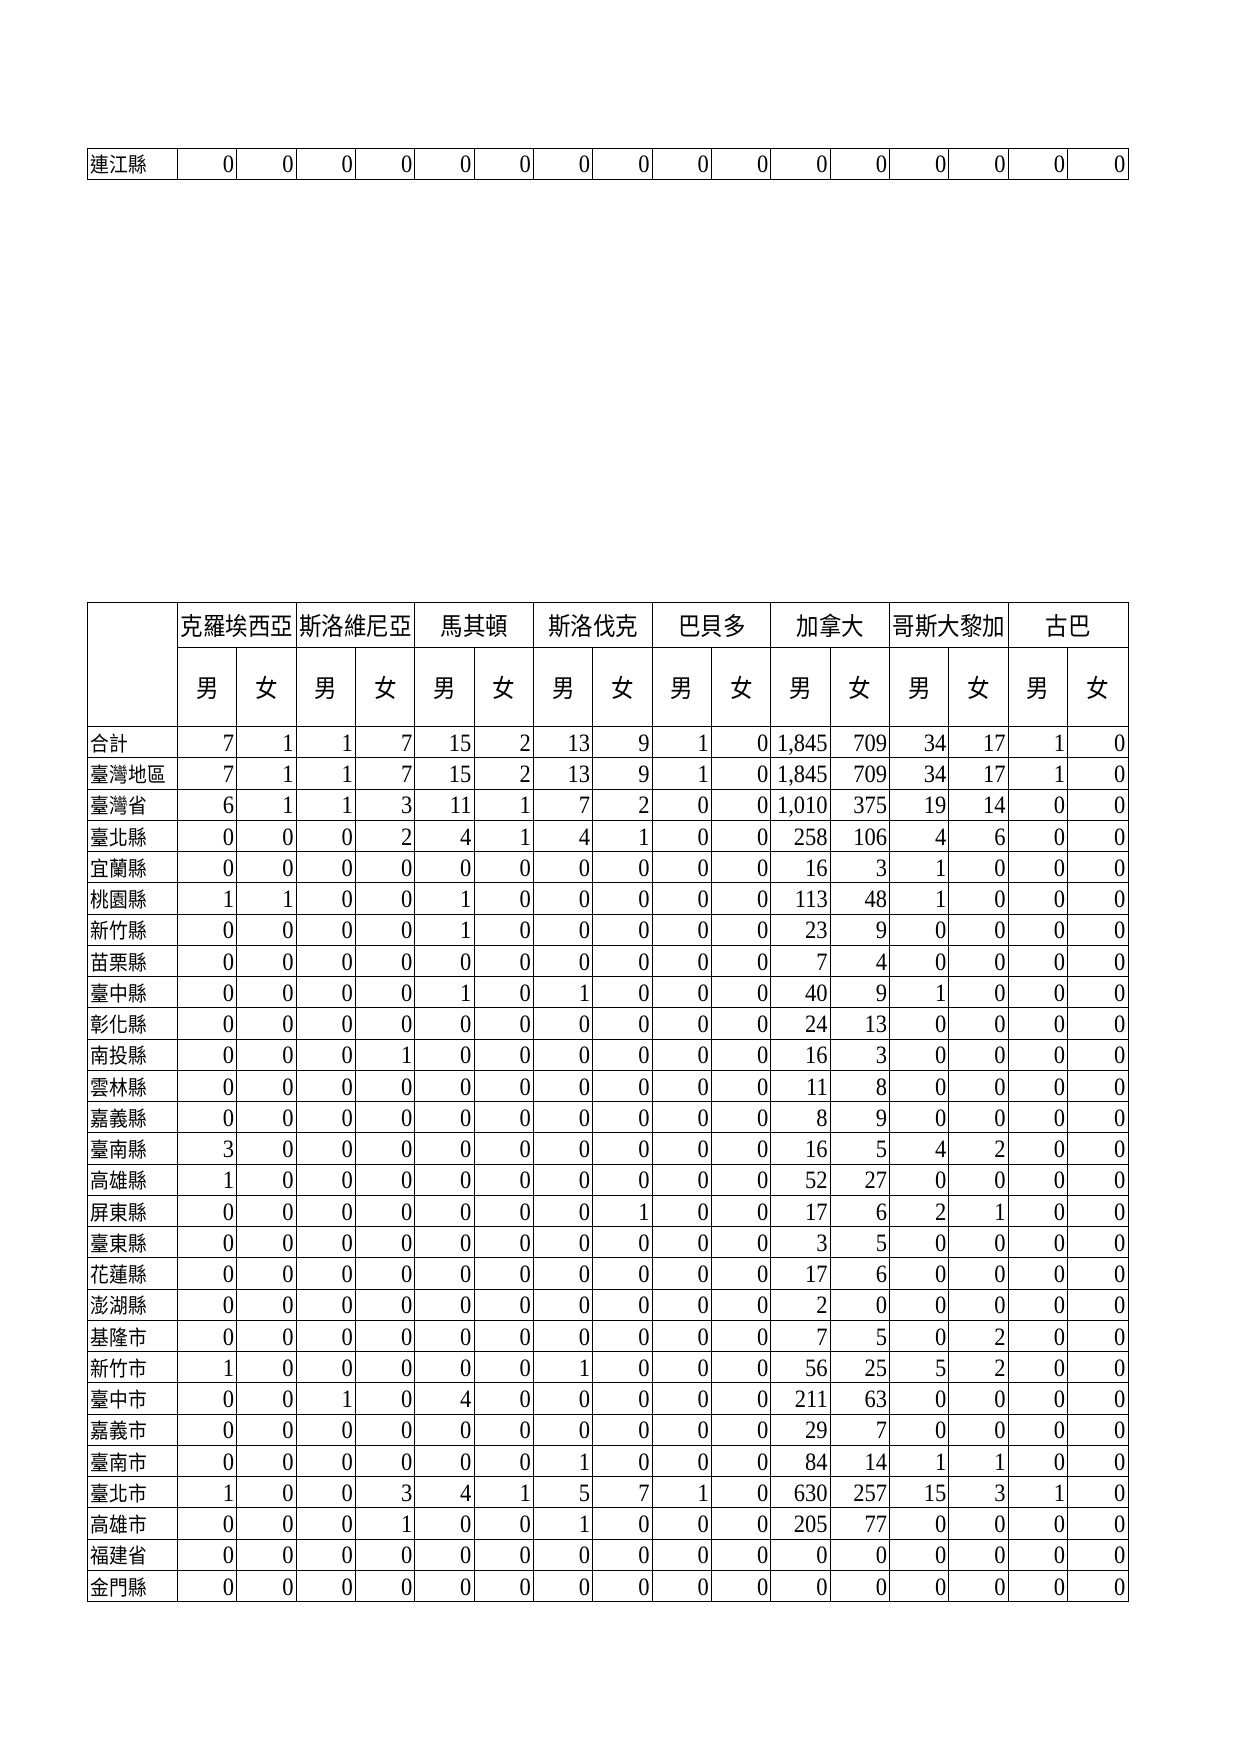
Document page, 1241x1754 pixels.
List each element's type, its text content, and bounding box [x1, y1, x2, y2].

table_cell 0 [712, 1415, 770, 1445]
table_cell 0 [593, 1446, 652, 1476]
table_cell 0 [534, 1196, 592, 1226]
table_cell 0 [534, 1290, 592, 1320]
table_cell 1 [534, 1352, 592, 1382]
table_cell 9 [593, 727, 652, 757]
table_cell 0 [949, 1508, 1008, 1538]
table_cell 16 [771, 1040, 830, 1070]
table_cell 1 [475, 1477, 533, 1507]
table_cell 0 [593, 1258, 652, 1288]
table_cell 16 [771, 1133, 830, 1163]
table_cell 0 [1068, 1321, 1128, 1351]
table_cell 0 [534, 946, 592, 976]
table_cell 0 [415, 1227, 474, 1257]
table_cell 1 [237, 758, 296, 788]
table_cell 1,845 [771, 758, 830, 788]
table_cell 男 [771, 648, 830, 726]
table_cell 0 [771, 1571, 830, 1601]
table_cell 5 [831, 1133, 889, 1163]
table_cell 7 [178, 727, 236, 757]
table_cell 48 [831, 883, 889, 913]
table_cell 1 [415, 977, 474, 1007]
table_cell 0 [415, 1321, 474, 1351]
table_cell 0 [1009, 1352, 1067, 1382]
table_cell 0 [475, 1071, 533, 1101]
table_cell 1 [297, 758, 355, 788]
table_cell 0 [653, 915, 711, 945]
table_cell 9 [593, 758, 652, 788]
table_header 克羅埃西亞 [178, 603, 296, 647]
table_cell 0 [237, 852, 296, 882]
table_cell 3 [949, 1477, 1008, 1507]
table_cell 0 [297, 946, 355, 976]
table_cell 6 [949, 821, 1008, 851]
table_header 古巴 [1009, 603, 1128, 647]
table_cell 女 [831, 648, 889, 726]
table_cell 0 [712, 1227, 770, 1257]
table_cell 0 [890, 1540, 948, 1570]
table_cell 0 [356, 1383, 414, 1413]
table_cell 0 [534, 149, 592, 179]
table_cell 0 [237, 1040, 296, 1070]
table_cell 1 [178, 1352, 236, 1382]
table_cell 0 [237, 1540, 296, 1570]
table_cell 7 [771, 946, 830, 976]
table_cell 14 [949, 790, 1008, 820]
table_cell 6 [831, 1196, 889, 1226]
table_cell 0 [890, 1071, 948, 1101]
table_cell 9 [831, 977, 889, 1007]
table_cell 桃園縣 [88, 883, 177, 913]
table_cell 4 [534, 821, 592, 851]
table_cell 0 [475, 946, 533, 976]
table_cell 7 [178, 758, 236, 788]
table_cell 1 [890, 1446, 948, 1476]
table_cell 0 [534, 1258, 592, 1288]
table_cell 0 [475, 1352, 533, 1382]
table_cell 連江縣 [88, 149, 177, 179]
table_cell 0 [475, 1102, 533, 1132]
table_cell 0 [593, 1071, 652, 1101]
table_cell 0 [1009, 790, 1067, 820]
table_cell 0 [237, 1477, 296, 1507]
table_cell 臺北市 [88, 1477, 177, 1507]
table_cell 1 [475, 790, 533, 820]
table_cell 3 [831, 1040, 889, 1070]
table_cell 0 [178, 1321, 236, 1351]
table_cell 1 [297, 1383, 355, 1413]
table_cell 0 [653, 1165, 711, 1195]
table_cell 0 [415, 1571, 474, 1601]
table_cell 女 [712, 648, 770, 726]
table_cell 0 [534, 1571, 592, 1601]
table_cell 0 [297, 1290, 355, 1320]
table_cell 0 [593, 1165, 652, 1195]
table_cell 0 [178, 1102, 236, 1132]
table_cell 0 [178, 1227, 236, 1257]
table_cell 0 [1009, 1508, 1067, 1538]
table_cell 0 [712, 1477, 770, 1507]
table_cell 福建省 [88, 1540, 177, 1570]
table_cell 0 [534, 915, 592, 945]
table_cell 709 [831, 727, 889, 757]
table_cell 1 [534, 1446, 592, 1476]
table_cell 0 [593, 1290, 652, 1320]
table_cell 0 [593, 1508, 652, 1538]
table_cell 0 [1009, 946, 1067, 976]
table_cell 0 [178, 1383, 236, 1413]
table_cell 0 [712, 1196, 770, 1226]
table_cell 0 [890, 1008, 948, 1038]
table_cell 0 [534, 1040, 592, 1070]
table_cell 0 [475, 1227, 533, 1257]
table_cell 0 [297, 1415, 355, 1445]
table_cell 0 [712, 1258, 770, 1288]
table_cell 0 [1009, 915, 1067, 945]
table_cell 0 [712, 977, 770, 1007]
table_cell 0 [415, 1196, 474, 1226]
table_cell 19 [890, 790, 948, 820]
table_cell 1 [593, 821, 652, 851]
table_cell 0 [712, 1165, 770, 1195]
table_cell 0 [653, 790, 711, 820]
table_cell 0 [653, 1071, 711, 1101]
table_cell 0 [415, 1040, 474, 1070]
table_cell 0 [178, 1040, 236, 1070]
table_cell 0 [712, 1008, 770, 1038]
table_cell 0 [297, 1196, 355, 1226]
table_cell 0 [831, 1290, 889, 1320]
table_cell 臺南市 [88, 1446, 177, 1476]
table_cell 0 [890, 149, 948, 179]
table_header 馬其頓 [415, 603, 533, 647]
table_cell 0 [1009, 1540, 1067, 1570]
table_cell 0 [949, 1290, 1008, 1320]
table_cell 0 [297, 1008, 355, 1038]
table_cell 0 [712, 1321, 770, 1351]
table_cell 8 [771, 1102, 830, 1132]
table_cell 0 [475, 1258, 533, 1288]
table_cell 13 [534, 758, 592, 788]
table_cell 0 [1068, 758, 1128, 788]
table_cell 0 [237, 946, 296, 976]
table_header 斯洛維尼亞 [297, 603, 414, 647]
table_cell 0 [831, 149, 889, 179]
table_cell 0 [890, 1571, 948, 1601]
table_cell 0 [890, 1102, 948, 1132]
table_header 巴貝多 [653, 603, 770, 647]
table_cell 0 [949, 1165, 1008, 1195]
table_cell 0 [237, 1352, 296, 1382]
table_cell 0 [534, 1165, 592, 1195]
table_cell 1 [890, 852, 948, 882]
table_cell 1,845 [771, 727, 830, 757]
table_cell 0 [653, 1227, 711, 1257]
table_cell 0 [1009, 1415, 1067, 1445]
table_cell 63 [831, 1383, 889, 1413]
table_cell 0 [712, 883, 770, 913]
table_cell 0 [653, 821, 711, 851]
table_cell 1 [297, 727, 355, 757]
table_cell 0 [890, 1508, 948, 1538]
table_cell 0 [237, 1102, 296, 1132]
table_cell 高雄市 [88, 1508, 177, 1538]
table_cell 0 [356, 1446, 414, 1476]
table_cell 南投縣 [88, 1040, 177, 1070]
table_cell 高雄縣 [88, 1165, 177, 1195]
table_cell 0 [949, 1071, 1008, 1101]
table_cell 0 [297, 915, 355, 945]
table_cell 1 [297, 790, 355, 820]
table_cell 211 [771, 1383, 830, 1413]
table_cell 2 [356, 821, 414, 851]
table_cell 0 [297, 977, 355, 1007]
table_cell 0 [297, 1133, 355, 1163]
table_cell 0 [475, 1446, 533, 1476]
table_cell 花蓮縣 [88, 1258, 177, 1288]
table_cell 0 [297, 1446, 355, 1476]
table_cell 0 [1068, 821, 1128, 851]
table_cell 0 [178, 149, 236, 179]
table_cell 0 [593, 1102, 652, 1132]
table_cell 0 [1009, 852, 1067, 882]
table_cell 17 [949, 758, 1008, 788]
table_cell 0 [475, 1321, 533, 1351]
table_cell 男 [178, 648, 236, 726]
table_cell 34 [890, 758, 948, 788]
table_cell 1 [593, 1196, 652, 1226]
table_cell 男 [653, 648, 711, 726]
table_cell 0 [297, 821, 355, 851]
table_cell 1 [356, 1040, 414, 1070]
table_cell 1 [237, 883, 296, 913]
table_header 哥斯大黎加 [890, 603, 1008, 647]
table_cell 0 [297, 1227, 355, 1257]
table_cell 2 [949, 1352, 1008, 1382]
table_cell 0 [178, 1446, 236, 1476]
table_cell 0 [237, 977, 296, 1007]
table_cell 2 [475, 758, 533, 788]
table_cell 0 [237, 1008, 296, 1038]
table_cell 0 [653, 1352, 711, 1382]
table_cell 女 [593, 648, 652, 726]
table_cell 1 [890, 883, 948, 913]
table_cell 0 [356, 1352, 414, 1382]
table_cell 0 [1009, 1258, 1067, 1288]
table_cell 1 [415, 915, 474, 945]
table_cell 0 [534, 1102, 592, 1132]
table_cell 1 [178, 883, 236, 913]
table_cell 113 [771, 883, 830, 913]
table_cell 0 [356, 1290, 414, 1320]
table_cell 4 [831, 946, 889, 976]
table_cell 27 [831, 1165, 889, 1195]
table_cell 0 [593, 1227, 652, 1257]
table_cell 9 [831, 915, 889, 945]
table_cell 0 [356, 946, 414, 976]
table_cell 0 [1068, 790, 1128, 820]
table_cell 1 [415, 883, 474, 913]
table_cell 0 [712, 1352, 770, 1382]
table_cell 14 [831, 1446, 889, 1476]
table_cell 0 [949, 1227, 1008, 1257]
table_cell 0 [356, 1540, 414, 1570]
table_cell 臺灣省 [88, 790, 177, 820]
table_cell 0 [1068, 852, 1128, 882]
table_cell 0 [712, 821, 770, 851]
table_cell 0 [1009, 1383, 1067, 1413]
table_cell 0 [1068, 1352, 1128, 1382]
table_cell 0 [1068, 1540, 1128, 1570]
table_cell 0 [356, 1071, 414, 1101]
table_cell 0 [949, 1258, 1008, 1288]
table_cell 0 [415, 1446, 474, 1476]
table_cell 0 [356, 1102, 414, 1132]
table_cell 0 [297, 1540, 355, 1570]
table_cell 0 [771, 1540, 830, 1570]
table_cell 0 [297, 1258, 355, 1288]
table_cell 0 [1009, 1446, 1067, 1476]
table_cell 0 [949, 1383, 1008, 1413]
table_cell 女 [237, 648, 296, 726]
table_cell 4 [415, 1383, 474, 1413]
table_header 斯洛伐克 [534, 603, 652, 647]
table_cell 0 [1009, 1571, 1067, 1601]
table_cell 1,010 [771, 790, 830, 820]
table_cell 0 [415, 852, 474, 882]
table_cell 彰化縣 [88, 1008, 177, 1038]
table_cell 1 [949, 1196, 1008, 1226]
table_cell 臺北縣 [88, 821, 177, 851]
table_cell 0 [534, 1071, 592, 1101]
table_cell 0 [1068, 883, 1128, 913]
table_cell 0 [415, 1540, 474, 1570]
table_cell 0 [178, 1571, 236, 1601]
table_cell 0 [1068, 1290, 1128, 1320]
table_cell 0 [178, 977, 236, 1007]
table_cell 4 [415, 821, 474, 851]
table_cell 34 [890, 727, 948, 757]
table_cell 0 [653, 1383, 711, 1413]
table_cell 0 [356, 1258, 414, 1288]
table_cell 84 [771, 1446, 830, 1476]
table_cell 0 [1009, 1290, 1067, 1320]
table_cell 嘉義市 [88, 1415, 177, 1445]
table_cell 0 [712, 1540, 770, 1570]
table_cell 0 [356, 1196, 414, 1226]
table_cell 1 [653, 758, 711, 788]
table_cell 0 [712, 1133, 770, 1163]
table_cell 0 [1009, 149, 1067, 179]
table_cell 7 [831, 1415, 889, 1445]
table_cell 4 [890, 821, 948, 851]
table_cell 0 [593, 915, 652, 945]
table_cell 臺中市 [88, 1383, 177, 1413]
table_cell 17 [949, 727, 1008, 757]
table_cell 0 [1068, 149, 1128, 179]
table_cell 0 [1068, 1415, 1128, 1445]
table_cell 0 [890, 1258, 948, 1288]
table_cell 臺南縣 [88, 1133, 177, 1163]
table_cell 0 [593, 1415, 652, 1445]
table_cell 0 [1009, 1165, 1067, 1195]
table_cell 0 [949, 1008, 1008, 1038]
table_cell 0 [237, 1415, 296, 1445]
table_cell 375 [831, 790, 889, 820]
table_cell 0 [475, 883, 533, 913]
table_cell 0 [534, 1227, 592, 1257]
table_cell 0 [178, 1290, 236, 1320]
table_cell 0 [415, 1290, 474, 1320]
table_cell 2 [949, 1321, 1008, 1351]
table_cell 1 [653, 727, 711, 757]
table_cell 0 [356, 977, 414, 1007]
table_cell 0 [475, 1508, 533, 1538]
table_cell 0 [653, 1415, 711, 1445]
table_cell 0 [949, 149, 1008, 179]
table_cell 0 [237, 1165, 296, 1195]
table_header 加拿大 [771, 603, 889, 647]
table_cell 0 [593, 946, 652, 976]
table_cell 0 [356, 1227, 414, 1257]
table_cell 0 [297, 149, 355, 179]
table_cell 0 [653, 1571, 711, 1601]
table_cell 新竹市 [88, 1352, 177, 1382]
table_cell 0 [475, 1290, 533, 1320]
table_cell 0 [1068, 1165, 1128, 1195]
table_cell 0 [237, 1196, 296, 1226]
table_cell 24 [771, 1008, 830, 1038]
table_cell 0 [297, 1477, 355, 1507]
table_cell 0 [297, 852, 355, 882]
table_cell 0 [949, 915, 1008, 945]
table_cell 0 [653, 1258, 711, 1288]
table_cell 0 [712, 1383, 770, 1413]
table_cell 1 [237, 727, 296, 757]
table_cell 0 [593, 1133, 652, 1163]
table_cell 0 [356, 1415, 414, 1445]
table_cell 77 [831, 1508, 889, 1538]
table_cell 0 [1068, 1196, 1128, 1226]
table_cell 0 [653, 1102, 711, 1132]
table_cell 0 [415, 1165, 474, 1195]
table_cell 臺灣地區 [88, 758, 177, 788]
table_cell 0 [712, 1508, 770, 1538]
table_cell 106 [831, 821, 889, 851]
table_cell 11 [771, 1071, 830, 1101]
table_cell 3 [831, 852, 889, 882]
table_cell 0 [653, 149, 711, 179]
table_cell 0 [237, 1321, 296, 1351]
table_cell 0 [593, 1040, 652, 1070]
table_cell 0 [890, 1321, 948, 1351]
table_cell 0 [178, 1071, 236, 1101]
table_cell 0 [1068, 977, 1128, 1007]
table_cell 0 [653, 977, 711, 1007]
table_cell 0 [949, 946, 1008, 976]
table_cell 56 [771, 1352, 830, 1382]
table_cell 0 [712, 1290, 770, 1320]
table_cell 澎湖縣 [88, 1290, 177, 1320]
table_cell 男 [415, 648, 474, 726]
table_cell 6 [178, 790, 236, 820]
table_cell 0 [1068, 1008, 1128, 1038]
table_cell 0 [178, 821, 236, 851]
table_cell 0 [593, 1540, 652, 1570]
table_cell 13 [534, 727, 592, 757]
table_cell 0 [653, 946, 711, 976]
table_cell 合計 [88, 727, 177, 757]
table_cell 40 [771, 977, 830, 1007]
table_cell 0 [1009, 977, 1067, 1007]
table_cell 0 [356, 852, 414, 882]
table_cell 0 [593, 149, 652, 179]
table_cell 16 [771, 852, 830, 882]
table_cell 0 [1068, 1040, 1128, 1070]
table_cell 屏東縣 [88, 1196, 177, 1226]
table_cell 1 [356, 1508, 414, 1538]
table_cell 5 [534, 1477, 592, 1507]
table_cell 0 [534, 1415, 592, 1445]
table_cell 0 [593, 1321, 652, 1351]
table_cell 0 [1068, 915, 1128, 945]
table_header [88, 603, 177, 726]
table_cell 0 [475, 915, 533, 945]
table_cell 0 [534, 852, 592, 882]
table_cell 男 [297, 648, 355, 726]
table_cell 0 [1068, 1071, 1128, 1101]
table_cell 0 [237, 149, 296, 179]
table_cell 0 [297, 1165, 355, 1195]
table_cell 0 [475, 1196, 533, 1226]
table_cell 女 [1068, 648, 1128, 726]
table_cell 0 [653, 883, 711, 913]
table_cell 0 [890, 946, 948, 976]
table_cell 709 [831, 758, 889, 788]
table_cell 0 [831, 1540, 889, 1570]
table_cell 臺中縣 [88, 977, 177, 1007]
table_cell 0 [297, 1571, 355, 1601]
table_cell 0 [237, 1133, 296, 1163]
table_cell 0 [949, 1540, 1008, 1570]
table_cell 0 [593, 883, 652, 913]
table_cell 1 [534, 977, 592, 1007]
table_cell 0 [653, 1540, 711, 1570]
table_cell 1 [534, 1508, 592, 1538]
table_cell 0 [771, 149, 830, 179]
table_cell 0 [593, 1571, 652, 1601]
table_cell 0 [890, 1415, 948, 1445]
table_cell 0 [712, 946, 770, 976]
table_cell 0 [890, 1227, 948, 1257]
table_cell 0 [1068, 1446, 1128, 1476]
table_cell 0 [534, 1540, 592, 1570]
table_cell 1 [237, 790, 296, 820]
table_cell 4 [890, 1133, 948, 1163]
table_cell 0 [949, 1571, 1008, 1601]
table_cell 5 [890, 1352, 948, 1382]
table_cell 0 [415, 149, 474, 179]
table_cell 0 [949, 852, 1008, 882]
table_cell 4 [415, 1477, 474, 1507]
table_cell 0 [1009, 1227, 1067, 1257]
table_cell 0 [1009, 883, 1067, 913]
table_cell 0 [178, 1415, 236, 1445]
table_cell 0 [475, 1383, 533, 1413]
table_cell 0 [178, 946, 236, 976]
table_cell 0 [475, 1571, 533, 1601]
table_cell 0 [237, 1383, 296, 1413]
table_cell 女 [949, 648, 1008, 726]
table_cell 6 [831, 1258, 889, 1288]
table_cell 0 [712, 1071, 770, 1101]
table_cell 0 [1009, 1102, 1067, 1132]
table_cell 0 [1068, 1227, 1128, 1257]
table_cell 11 [415, 790, 474, 820]
table_cell 0 [949, 1102, 1008, 1132]
table_cell 宜蘭縣 [88, 852, 177, 882]
table_cell 0 [1009, 1071, 1067, 1101]
table_cell 0 [475, 977, 533, 1007]
table_cell 0 [593, 1352, 652, 1382]
table_cell 2 [890, 1196, 948, 1226]
table_cell 0 [890, 1165, 948, 1195]
table_cell 0 [712, 758, 770, 788]
table_cell 雲林縣 [88, 1071, 177, 1101]
table_cell 1 [949, 1446, 1008, 1476]
table_cell 0 [593, 852, 652, 882]
table_cell 0 [475, 1008, 533, 1038]
table_cell 0 [356, 883, 414, 913]
table_cell 0 [1068, 1508, 1128, 1538]
table_cell 0 [593, 1008, 652, 1038]
table_cell 0 [712, 1102, 770, 1132]
table_cell 0 [653, 852, 711, 882]
table_cell 0 [237, 1258, 296, 1288]
table_cell 17 [771, 1196, 830, 1226]
table_cell 0 [949, 1040, 1008, 1070]
table_cell 3 [771, 1227, 830, 1257]
table_cell 205 [771, 1508, 830, 1538]
table_cell 13 [831, 1008, 889, 1038]
table_cell 258 [771, 821, 830, 851]
table_cell 0 [415, 1352, 474, 1382]
table_cell 0 [297, 883, 355, 913]
table_cell 3 [356, 1477, 414, 1507]
table_cell 0 [1068, 1383, 1128, 1413]
table_cell 0 [178, 852, 236, 882]
table_cell 1 [1009, 727, 1067, 757]
table_cell 1 [1009, 758, 1067, 788]
table_cell 0 [297, 1321, 355, 1351]
table_cell 0 [890, 915, 948, 945]
table_cell 1 [1009, 1477, 1067, 1507]
table_cell 0 [356, 1571, 414, 1601]
table_cell 女 [356, 648, 414, 726]
table_cell 0 [178, 1196, 236, 1226]
table_cell 0 [653, 1133, 711, 1163]
table_cell 0 [178, 1540, 236, 1570]
table_cell 17 [771, 1258, 830, 1288]
table_cell 1 [178, 1165, 236, 1195]
table_cell 0 [415, 1071, 474, 1101]
table_cell 0 [237, 821, 296, 851]
table_cell 0 [297, 1508, 355, 1538]
table_cell 0 [653, 1321, 711, 1351]
table_cell 8 [831, 1071, 889, 1101]
table_cell 0 [415, 1258, 474, 1288]
table_cell 3 [356, 790, 414, 820]
table_cell 5 [831, 1227, 889, 1257]
table_cell 0 [534, 1321, 592, 1351]
table_cell 2 [475, 727, 533, 757]
table_cell 0 [356, 1165, 414, 1195]
table_cell 5 [831, 1321, 889, 1351]
table_cell 0 [593, 1383, 652, 1413]
table_cell 0 [356, 1008, 414, 1038]
table_cell 0 [415, 946, 474, 976]
table_cell 0 [1068, 946, 1128, 976]
table_cell 0 [949, 883, 1008, 913]
table_cell 23 [771, 915, 830, 945]
table_cell 15 [890, 1477, 948, 1507]
table_cell 0 [534, 1008, 592, 1038]
table_cell 15 [415, 727, 474, 757]
table_cell 0 [890, 1290, 948, 1320]
table_cell 0 [534, 1133, 592, 1163]
table_cell 0 [297, 1071, 355, 1101]
table_cell 0 [475, 1133, 533, 1163]
table_cell 0 [178, 915, 236, 945]
table_cell 0 [178, 1008, 236, 1038]
table_cell 0 [1068, 1133, 1128, 1163]
table_cell 0 [1009, 1040, 1067, 1070]
table_cell 0 [415, 1415, 474, 1445]
table_cell 0 [356, 1321, 414, 1351]
table_cell 0 [415, 1133, 474, 1163]
table_cell 0 [237, 1508, 296, 1538]
table_cell 0 [356, 915, 414, 945]
table_cell 0 [297, 1040, 355, 1070]
table_cell 1 [178, 1477, 236, 1507]
table_cell 7 [593, 1477, 652, 1507]
table_cell 0 [475, 1540, 533, 1570]
table_cell 苗栗縣 [88, 946, 177, 976]
table_cell 0 [475, 1165, 533, 1195]
table_cell 0 [475, 1040, 533, 1070]
table_cell 0 [653, 1508, 711, 1538]
table_cell 0 [712, 915, 770, 945]
table_cell 52 [771, 1165, 830, 1195]
table_cell 0 [1009, 1321, 1067, 1351]
table_cell 0 [653, 1446, 711, 1476]
table_cell 0 [237, 1571, 296, 1601]
table_cell 0 [178, 1508, 236, 1538]
table_cell 0 [237, 1446, 296, 1476]
table_cell 女 [475, 648, 533, 726]
table_cell 7 [771, 1321, 830, 1351]
table_cell 9 [831, 1102, 889, 1132]
table_cell 0 [831, 1571, 889, 1601]
table_cell 0 [475, 1415, 533, 1445]
table_cell 0 [534, 883, 592, 913]
table_cell 0 [237, 1071, 296, 1101]
table_cell 0 [237, 1227, 296, 1257]
table_cell 男 [534, 648, 592, 726]
table_cell 0 [712, 1571, 770, 1601]
table_cell 0 [949, 977, 1008, 1007]
table_cell 2 [771, 1290, 830, 1320]
table_cell 0 [653, 1196, 711, 1226]
table_cell 0 [415, 1008, 474, 1038]
table_cell 29 [771, 1415, 830, 1445]
table_cell 630 [771, 1477, 830, 1507]
table_cell 臺東縣 [88, 1227, 177, 1257]
table_cell 0 [1009, 1196, 1067, 1226]
table_cell 男 [890, 648, 948, 726]
table_cell 7 [534, 790, 592, 820]
table_cell 0 [890, 1383, 948, 1413]
table_cell 1 [475, 821, 533, 851]
table_cell 15 [415, 758, 474, 788]
table_cell 0 [712, 727, 770, 757]
table_cell 0 [653, 1008, 711, 1038]
table_cell 0 [1009, 821, 1067, 851]
table_cell 0 [1009, 1008, 1067, 1038]
table_cell 25 [831, 1352, 889, 1382]
table_cell 0 [712, 1040, 770, 1070]
table_cell 0 [415, 1102, 474, 1132]
table_cell 7 [356, 727, 414, 757]
table_cell 0 [712, 1446, 770, 1476]
table_cell 0 [297, 1352, 355, 1382]
table_cell 0 [356, 149, 414, 179]
table_cell 0 [712, 852, 770, 882]
table_cell 2 [949, 1133, 1008, 1163]
table_cell 0 [1009, 1133, 1067, 1163]
table_cell 0 [475, 149, 533, 179]
table_cell 0 [1068, 1102, 1128, 1132]
table_cell 0 [1068, 1258, 1128, 1288]
table_cell 0 [712, 790, 770, 820]
table_cell 2 [593, 790, 652, 820]
table_cell 0 [653, 1290, 711, 1320]
table_cell 3 [178, 1133, 236, 1163]
table_cell 0 [356, 1133, 414, 1163]
table_cell 0 [712, 149, 770, 179]
table_cell 0 [237, 1290, 296, 1320]
table_cell 嘉義縣 [88, 1102, 177, 1132]
table_cell 1 [890, 977, 948, 1007]
table_cell 0 [1068, 1477, 1128, 1507]
table_cell 0 [653, 1040, 711, 1070]
table_cell 0 [890, 1040, 948, 1070]
table_cell 金門縣 [88, 1571, 177, 1601]
table_cell 新竹縣 [88, 915, 177, 945]
table_cell 0 [949, 1415, 1008, 1445]
table_cell 0 [1068, 1571, 1128, 1601]
table_cell 基隆市 [88, 1321, 177, 1351]
table_cell 男 [1009, 648, 1067, 726]
table_cell 0 [534, 1383, 592, 1413]
table_cell 257 [831, 1477, 889, 1507]
table_cell 0 [415, 1508, 474, 1538]
table_cell 7 [356, 758, 414, 788]
table_cell 0 [237, 915, 296, 945]
table_cell 0 [475, 852, 533, 882]
table_cell 1 [653, 1477, 711, 1507]
table_cell 0 [1068, 727, 1128, 757]
table_cell 0 [178, 1258, 236, 1288]
table_cell 0 [297, 1102, 355, 1132]
table_cell 0 [593, 977, 652, 1007]
